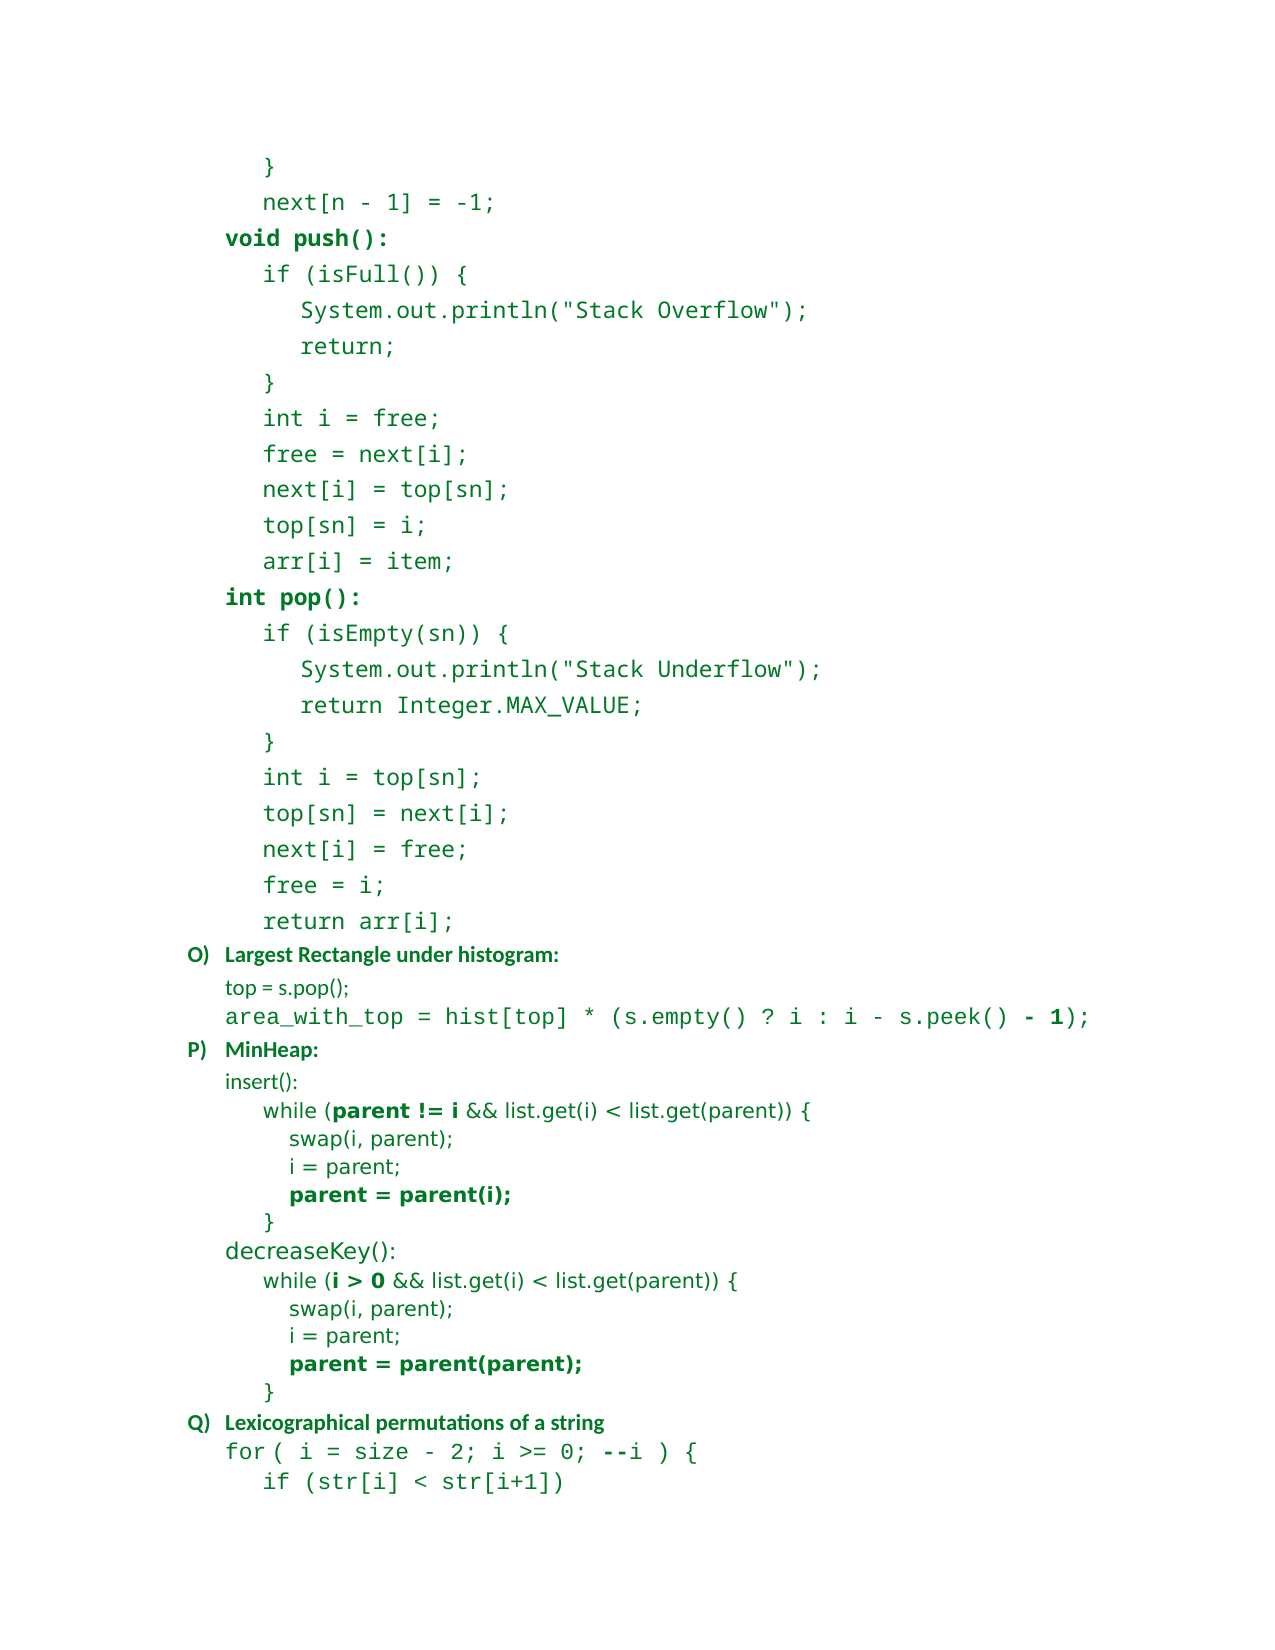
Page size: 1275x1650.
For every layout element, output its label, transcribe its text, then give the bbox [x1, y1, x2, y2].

list System.out.println("Stack Underflow"); [262, 653, 1125, 684]
list insert(): [187, 1067, 1125, 1095]
list for ( i = size - 2; i >= 0; --i ) { [187, 1440, 1125, 1466]
list if (isFull()) { [225, 258, 1125, 289]
list swap(i, parent); [225, 1297, 1125, 1321]
list free = i; [225, 869, 1125, 900]
list Lexicographical permutations of a string [187, 1408, 1125, 1436]
list int i = top[sn]; [225, 761, 1125, 792]
list next[i] = free; [225, 833, 1125, 864]
list arr[i] = item; [225, 545, 1125, 577]
list return Integer.MAX_VALUE; [262, 689, 1125, 720]
list void push(): [187, 222, 1125, 253]
list int pop(): [187, 581, 1125, 612]
list next[i] = top[sn]; [225, 473, 1125, 505]
list top[sn] = next[i]; [225, 797, 1125, 828]
list if (isEmpty(sn)) { [225, 617, 1125, 648]
list System.out.println("Stack Overflow"); [262, 294, 1125, 325]
list } [225, 725, 1125, 756]
list MinHeap: [187, 1035, 1125, 1063]
list parent = parent(i); [225, 1183, 1125, 1207]
list parent = parent(parent); [225, 1352, 1125, 1377]
list } [225, 366, 1125, 397]
list if (str[i] < str[i+1]) [225, 1470, 1125, 1496]
list swap(i, parent); [225, 1127, 1125, 1151]
list while (parent != i && list.get(i) < list.get(parent)) { [225, 1099, 1125, 1123]
list int i = free; [225, 402, 1125, 433]
list } [225, 1380, 1125, 1404]
list top = s.pop(); [187, 973, 1125, 1001]
list free = next[i]; [225, 437, 1125, 469]
list decreaseKey(): [187, 1238, 1125, 1265]
list next[n - 1] = -1; [225, 186, 1125, 217]
list i = parent; [225, 1324, 1125, 1349]
list Largest Rectangle under histogram: [187, 941, 1125, 969]
list i = parent; [225, 1155, 1125, 1179]
list area_with_top = hist[top] * (s.empty() ? i : i - s.peek() - 1); [187, 1005, 1125, 1031]
list top[sn] = i; [225, 509, 1125, 541]
list while (i > 0 && list.get(i) < list.get(parent)) { [225, 1269, 1125, 1293]
list } [225, 150, 1125, 181]
list } [225, 1210, 1125, 1235]
list return; [262, 330, 1125, 361]
list return arr[i]; [225, 905, 1125, 936]
